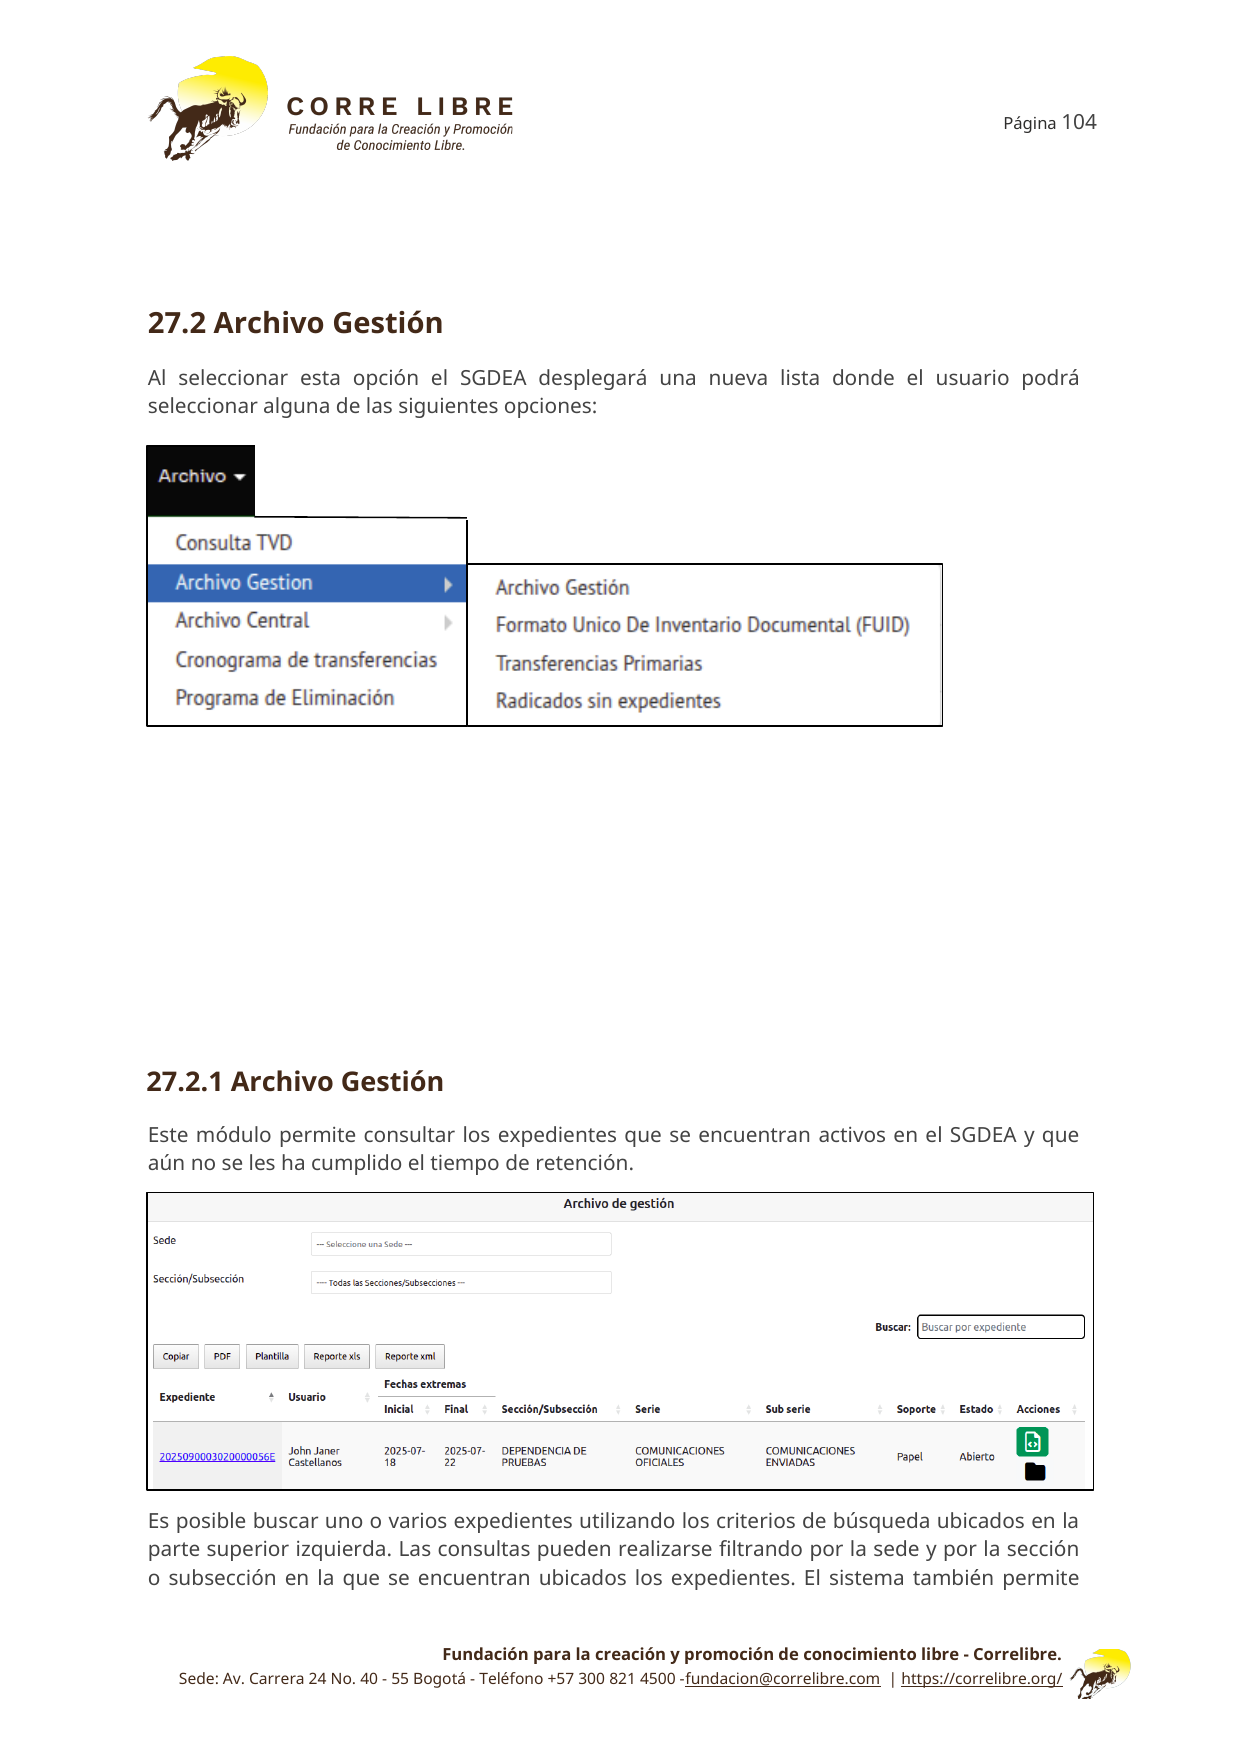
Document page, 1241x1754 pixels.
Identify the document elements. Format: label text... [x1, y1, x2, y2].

picture [148, 436, 472, 725]
subtitle 27.2 Archivo Gestión [148, 302, 1092, 342]
subtitle 27.2.1 Archivo Gestión [146, 1062, 1092, 1099]
text Al seleccionar esta opción el SGDEA desplegará una nueva lista donde el usuario podrá seleccionar alguna de las siguientes opciones: [148, 363, 1081, 419]
picture [147, 56, 513, 161]
picture [1069, 1649, 1134, 1699]
picture [468, 565, 942, 725]
text Este módulo permite consultar los expedientes que se encuentran activos en el SGDEA y que aún no se les ha cumplido el tiempo de retención. [148, 1120, 1081, 1177]
text Es posible buscar uno o varios expedientes utilizando los criterios de búsqueda ubicados en la parte superior izquierda. Las consultas pueden realizarse filtrando por la sede y por la sección o subsección en la que se encuentran ubicados los expedientes. El sistema también permite [148, 1506, 1081, 1591]
picture [148, 1193, 1093, 1489]
